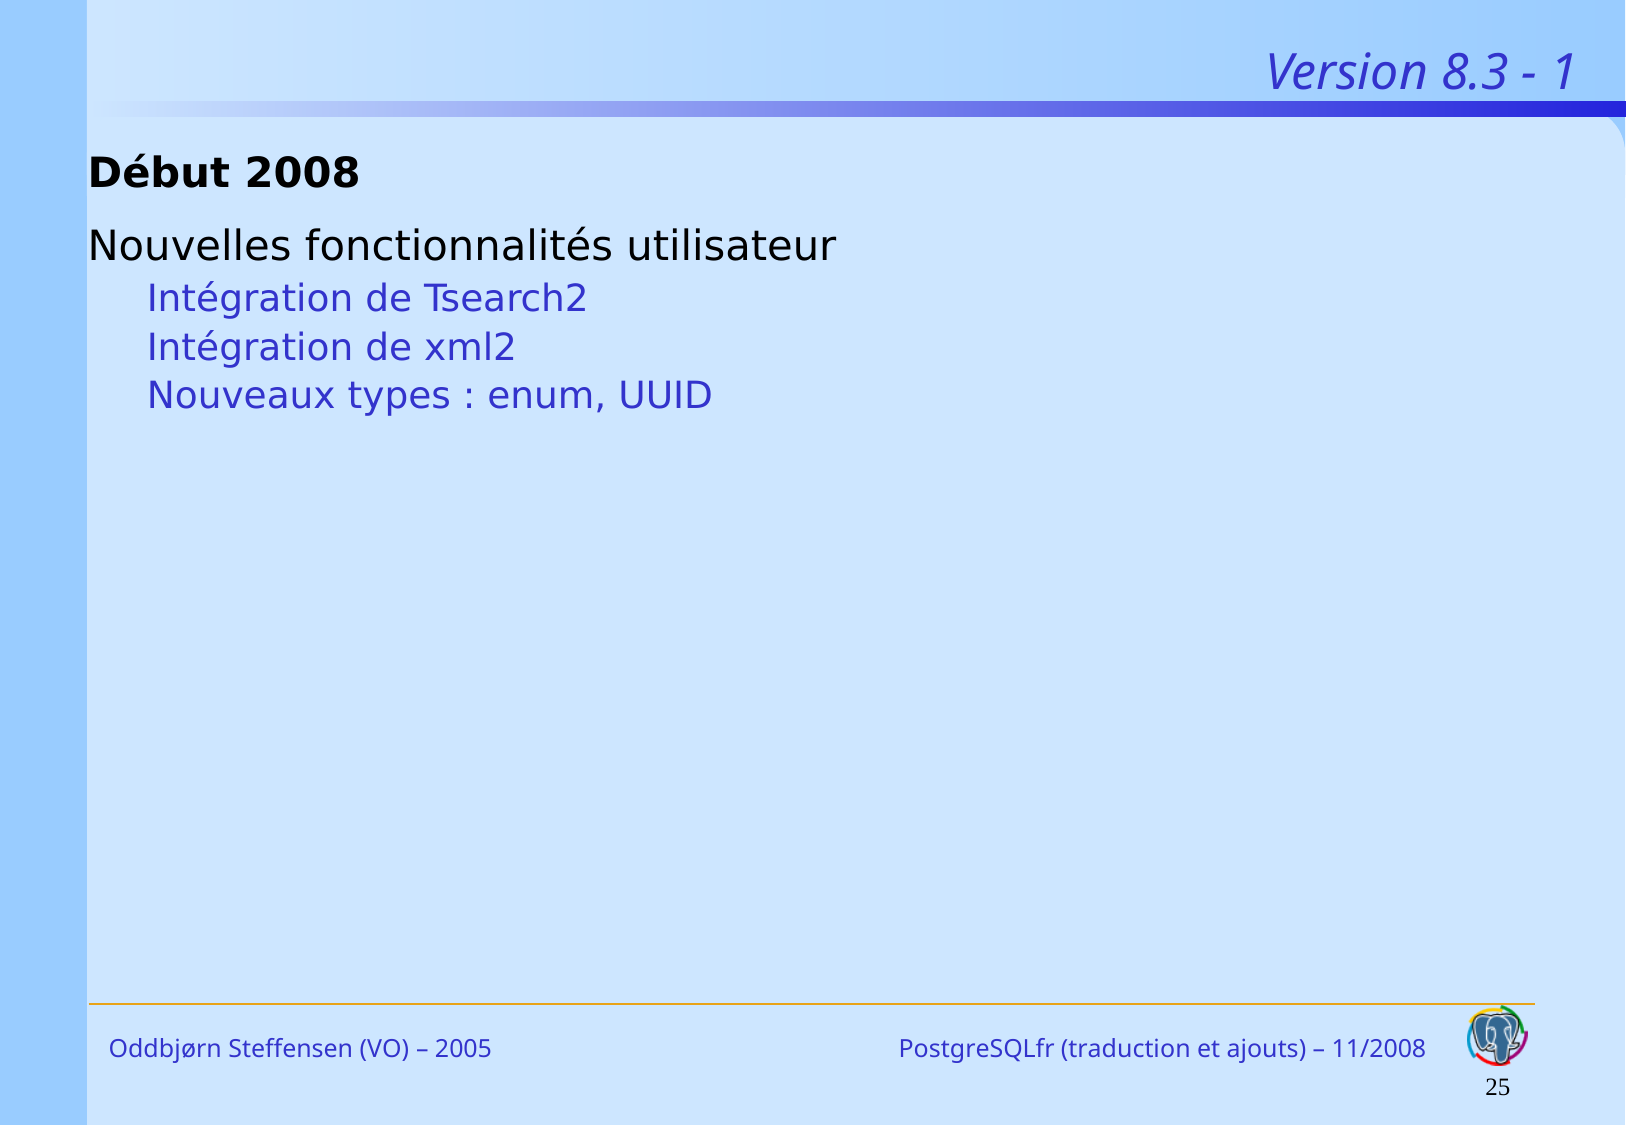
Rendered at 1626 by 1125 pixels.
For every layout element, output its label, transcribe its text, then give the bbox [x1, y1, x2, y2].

list Début 2008 Nouvelles fonctionnalités utilisateur Intégration de Tsearch2 Intégration de xml2 Nouveaux types : enum, UUID [87, 148, 1551, 878]
title Version 8.3 - 1 [115, 6, 1579, 133]
picture [1467, 1005, 1528, 1066]
